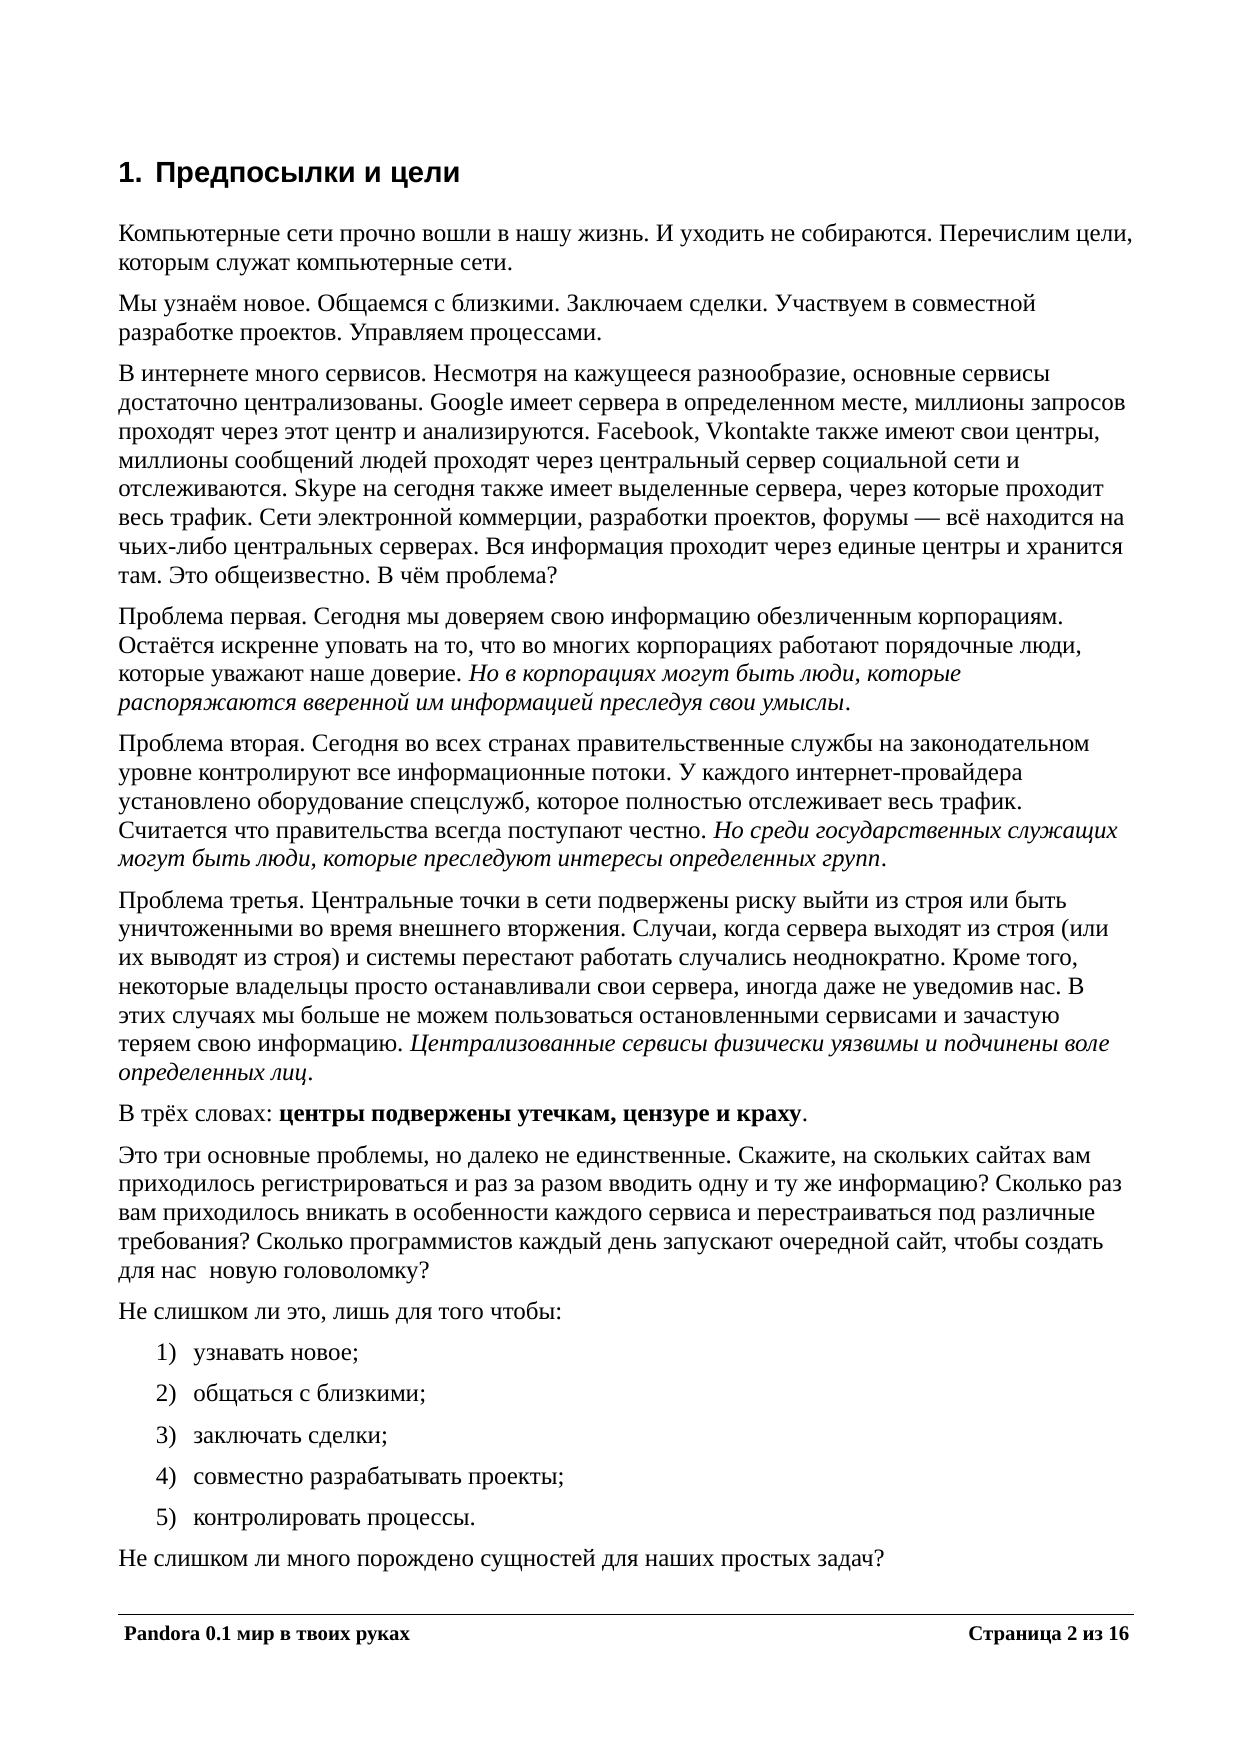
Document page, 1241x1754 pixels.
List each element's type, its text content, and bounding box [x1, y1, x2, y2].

text Проблема третья. Центральные точки в сети подвержены риску выйти из строя или быть уничтоженными во время внешнего вторжения. Случаи, когда сервера выходят из строя (или их выводят из строя) и системы перестают работать случались неоднократно. Кроме того, некоторые владельцы просто останавливали свои сервера, иногда даже не уведомив нас. В этих случаях мы больше не можем пользоваться остановленными сервисами и зачастую теряем свою информацию. Централизованные сервисы физически уязвимы и подчинены воле определенных лиц. [118, 885, 1134, 1086]
text Проблема первая. Сегодня мы доверяем свою информацию обезличенным корпорациям. Остаётся искренне уповать на то, что во многих корпорациях работают порядочные люди, которые уважают наше доверие. Но в корпорациях могут быть люди, которые распоряжаются вверенной им информацией преследуя свои умыслы. [118, 601, 1134, 716]
list заключать сделки; [156, 1420, 1134, 1448]
list общаться с близкими; [156, 1378, 1134, 1407]
text Компьютерные сети прочно вошли в нашу жизнь. И уходить не собираются. Перечислим цели, которым служат компьютерные сети. [118, 218, 1134, 276]
text Не слишком ли много порождено сущностей для наших простых задач? [118, 1543, 1134, 1572]
list узнавать новое; [156, 1337, 1134, 1366]
text В трёх словах: центры подвержены утечкам, цензуре и краху. [118, 1098, 1134, 1127]
list совместно разрабатывать проекты; [156, 1461, 1134, 1490]
text Мы узнаём новое. Общаемся с близкими. Заключаем сделки. Участвуем в совместной разработке проектов. Управляем процессами. [118, 288, 1134, 346]
text Это три основные проблемы, но далеко не единственные. Скажите, на скольких сайтах вам приходилось регистрироваться и раз за разом вводить одну и ту же информацию? Сколько раз вам приходилось вникать в особенности каждого сервиса и перестраиваться под различные требования? Сколько программистов каждый день запускают очередной сайт, чтобы создать для нас новую головоломку? [118, 1140, 1134, 1283]
list контролировать процессы. [156, 1502, 1134, 1531]
subtitle Предпосылки и цели [118, 155, 1134, 188]
text В интернете много сервисов. Несмотря на кажущееся разнообразие, основные сервисы достаточно централизованы. Google имеет сервера в определенном месте, миллионы запросов проходят через этот центр и анализируются. Facebook, Vkontakte также имеют свои центры, миллионы сообщений людей проходят через центральный сервер социальной сети и отслеживаются. Skype на сегодня также имеет выделенные сервера, через которые проходит весь трафик. Сети электронной коммерции, разработки проектов, форумы — всё находится на чьих-либо центральных серверах. Вся информация проходит через единые центры и хранится там. Это общеизвестно. В чём проблема? [118, 358, 1134, 588]
text Не слишком ли это, лишь для того чтобы: [118, 1296, 1134, 1325]
text Проблема вторая. Сегодня во всех странах правительственные службы на законодательном уровне контролируют все информационные потоки. У каждого интернет-провайдера установлено оборудование спецслужб, которое полностью отслеживает весь трафик. Считается что правительства всегда поступают честно. Но среди государственных служащих могут быть люди, которые преследуют интересы определенных групп. [118, 728, 1134, 872]
